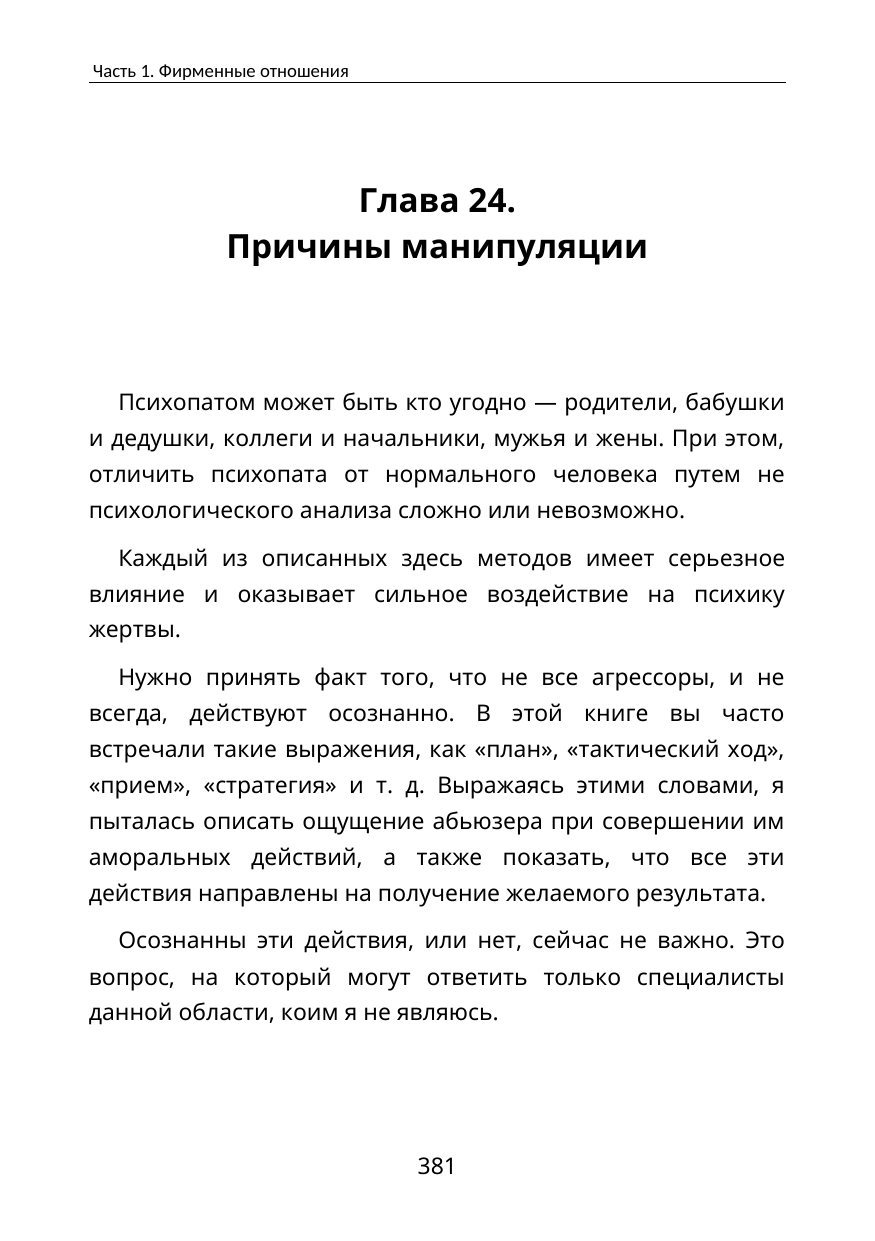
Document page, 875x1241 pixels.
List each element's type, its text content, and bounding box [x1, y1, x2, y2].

text Психопатом может быть кто угодно — родители, бабушки и дедушки, коллеги и начальники, мужья и жены. При этом, отличить психопата от нормального человека путем не психологического анализа сложно или невозможно. [88, 386, 786, 525]
text Нужно принять факт того, что не все агрессоры, и не всегда, действуют осознанно. В этой книге вы часто встречали такие выражения, как «план», «тактический ход», «прием», «стратегия» и т. д. Выражаясь этими словами, я пыталась описать ощущение абьюзера при совершении им аморальных действий, а также показать, что все эти действия направлены на получение желаемого результата. [88, 661, 786, 908]
text Каждый из описанных здесь методов имеет серьезное влияние и оказывает сильное воздействие на психику жертвы. [88, 542, 786, 645]
text Осознанны эти действия, или нет, сейчас не важно. Это вопрос, на который могут ответить только специалисты данной области, коим я не являюсь. [88, 924, 786, 1028]
subtitle Глава 24. Причины манипуляции [88, 177, 786, 268]
